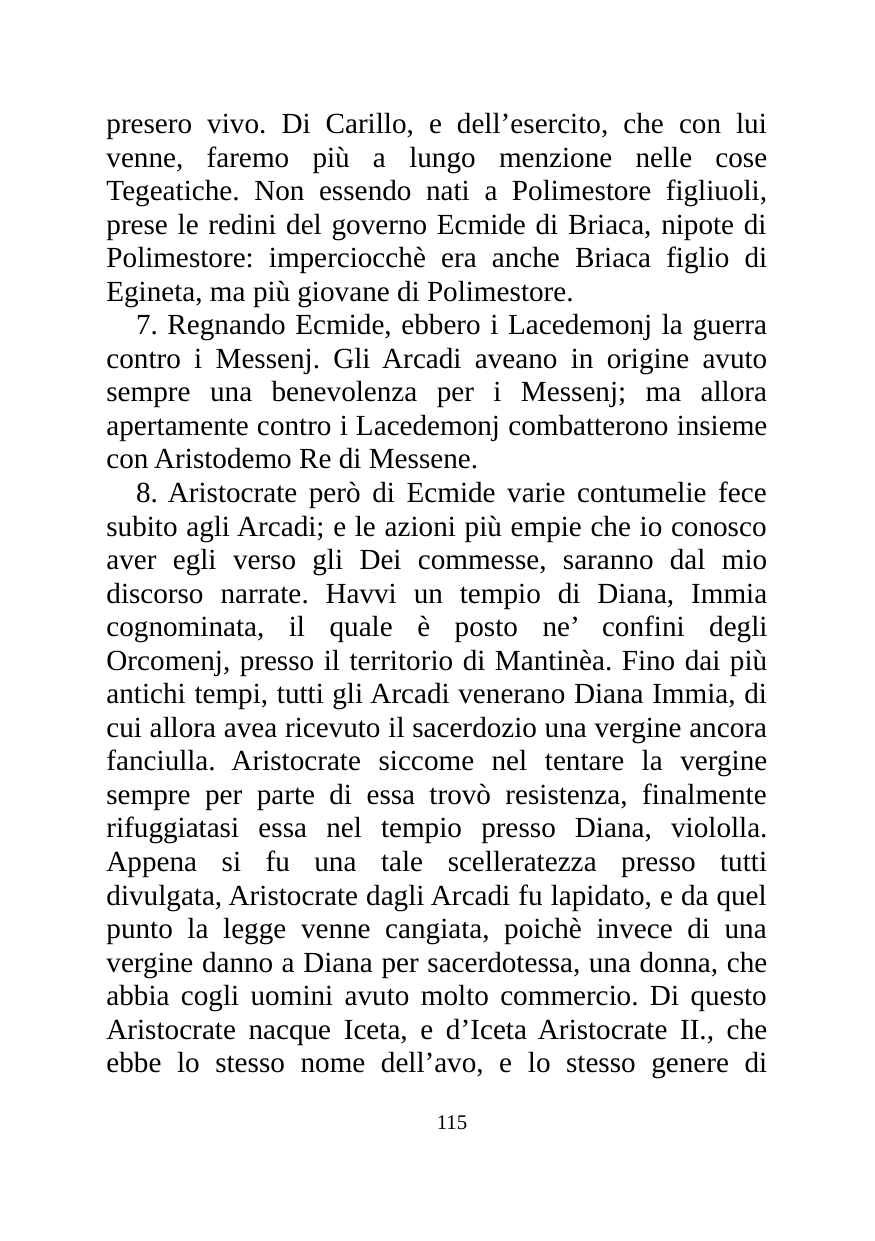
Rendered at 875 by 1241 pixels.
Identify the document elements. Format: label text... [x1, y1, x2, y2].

text 8. Aristocrate però di Ecmide varie contumelie fece subito agli Arcadi; e le azioni più empie che io conosco aver egli verso gli Dei commesse, saranno dal mio discorso narrate. Havvi un tempio di Diana, Immia cognominata, il quale è posto ne’ confini degli Orcomenj, presso il territorio di Mantinèa. Fino dai più antichi tempi, tutti gli Arcadi venerano Diana Immia, di cui allora avea ricevuto il sacerdozio una vergine ancora fanciulla. Aristocrate siccome nel tentare la vergine sempre per parte di essa trovò resistenza, finalmente rifuggiatasi essa nel tempio presso Diana, viololla. Appena si fu una tale scelleratezza presso tutti divulgata, Aristocrate dagli Arcadi fu lapidato, e da quel punto la legge venne cangiata, poichè invece di una vergine danno a Diana per sacerdotessa, una donna, che abbia cogli uomini avuto molto commercio. Di questo Aristocrate nacque Iceta, e d’Iceta Aristocrate II., che ebbe lo stesso nome dell’avo, e lo stesso genere di [106, 475, 768, 1079]
text presero vivo. Di Carillo, e dell’esercito, che con lui venne, faremo più a lungo menzione nelle cose Tegeatiche. Non essendo nati a Polimestore figliuoli, prese le redini del governo Ecmide di Briaca, nipote di Polimestore: imperciocchè era anche Briaca figlio di Egineta, ma più giovane di Polimestore. [106, 106, 768, 307]
text 7. Regnando Ecmide, ebbero i Lacedemonj la guerra contro i Messenj. Gli Arcadi aveano in origine avuto sempre una benevolenza per i Messenj; ma allora apertamente contro i Lacedemonj combatterono insieme con Aristodemo Re di Messene. [106, 307, 768, 475]
